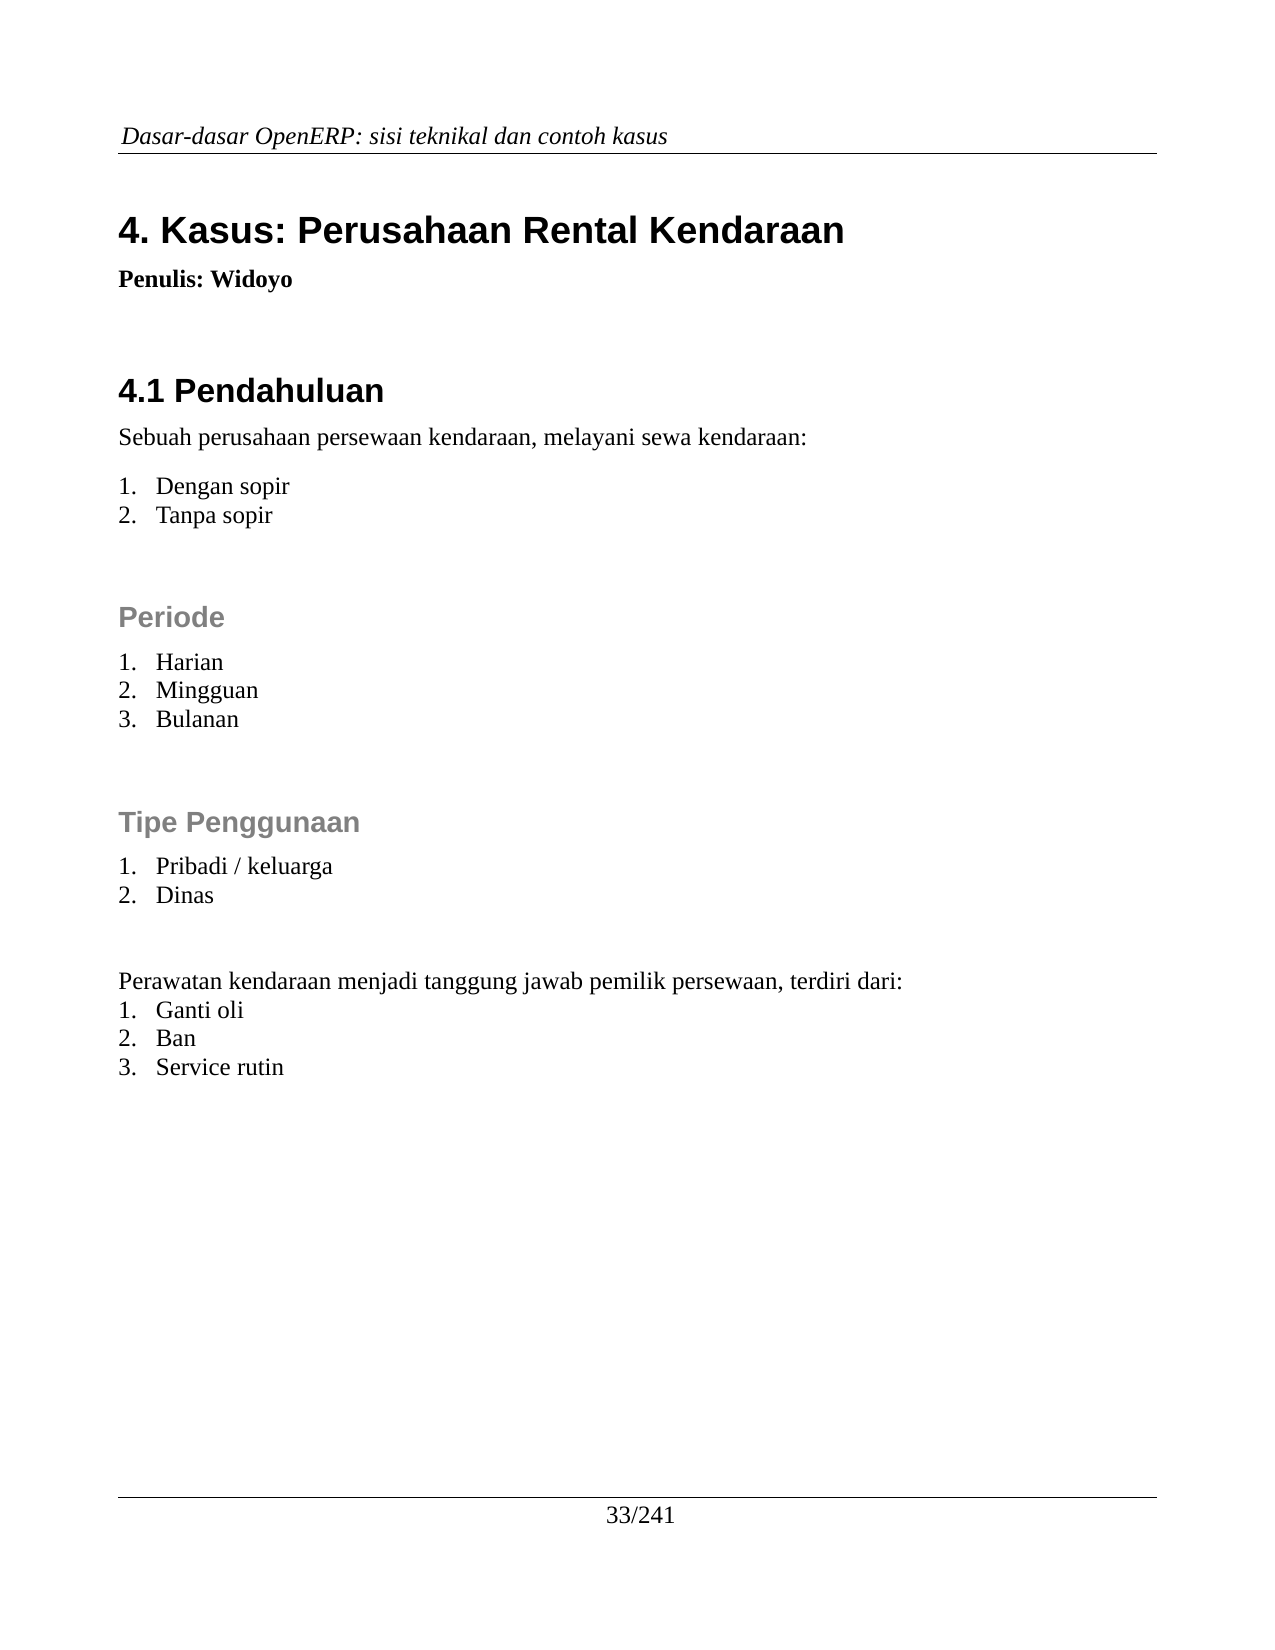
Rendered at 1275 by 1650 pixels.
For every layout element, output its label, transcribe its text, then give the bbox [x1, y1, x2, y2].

text Sebuah perusahaan persewaan kendaraan, melayani sewa kendaraan: [118, 422, 1157, 451]
list Mingguan [118, 675, 1157, 704]
list Tanpa sopir [118, 500, 1157, 528]
text Penulis: Widoyo [118, 264, 1157, 292]
subtitle Periode [118, 601, 1157, 634]
list Ban [118, 1023, 1157, 1052]
subtitle 4.1 Pendahuluan [118, 371, 1157, 409]
list Harian [118, 647, 1157, 675]
subtitle 4. Kasus: Perusahaan Rental Kendaraan [118, 207, 1157, 251]
text Perawatan kendaraan menjadi tanggung jawab pemilik persewaan, terdiri dari: [118, 966, 1157, 995]
list Dinas [118, 880, 1157, 908]
list Ganti oli [118, 995, 1157, 1023]
subtitle Tipe Penggunaan [118, 805, 1157, 838]
list Pribadi / keluarga [118, 851, 1157, 880]
list Bulanan [118, 704, 1157, 733]
list Dengan sopir [118, 471, 1157, 500]
list Service rutin [118, 1052, 1157, 1081]
